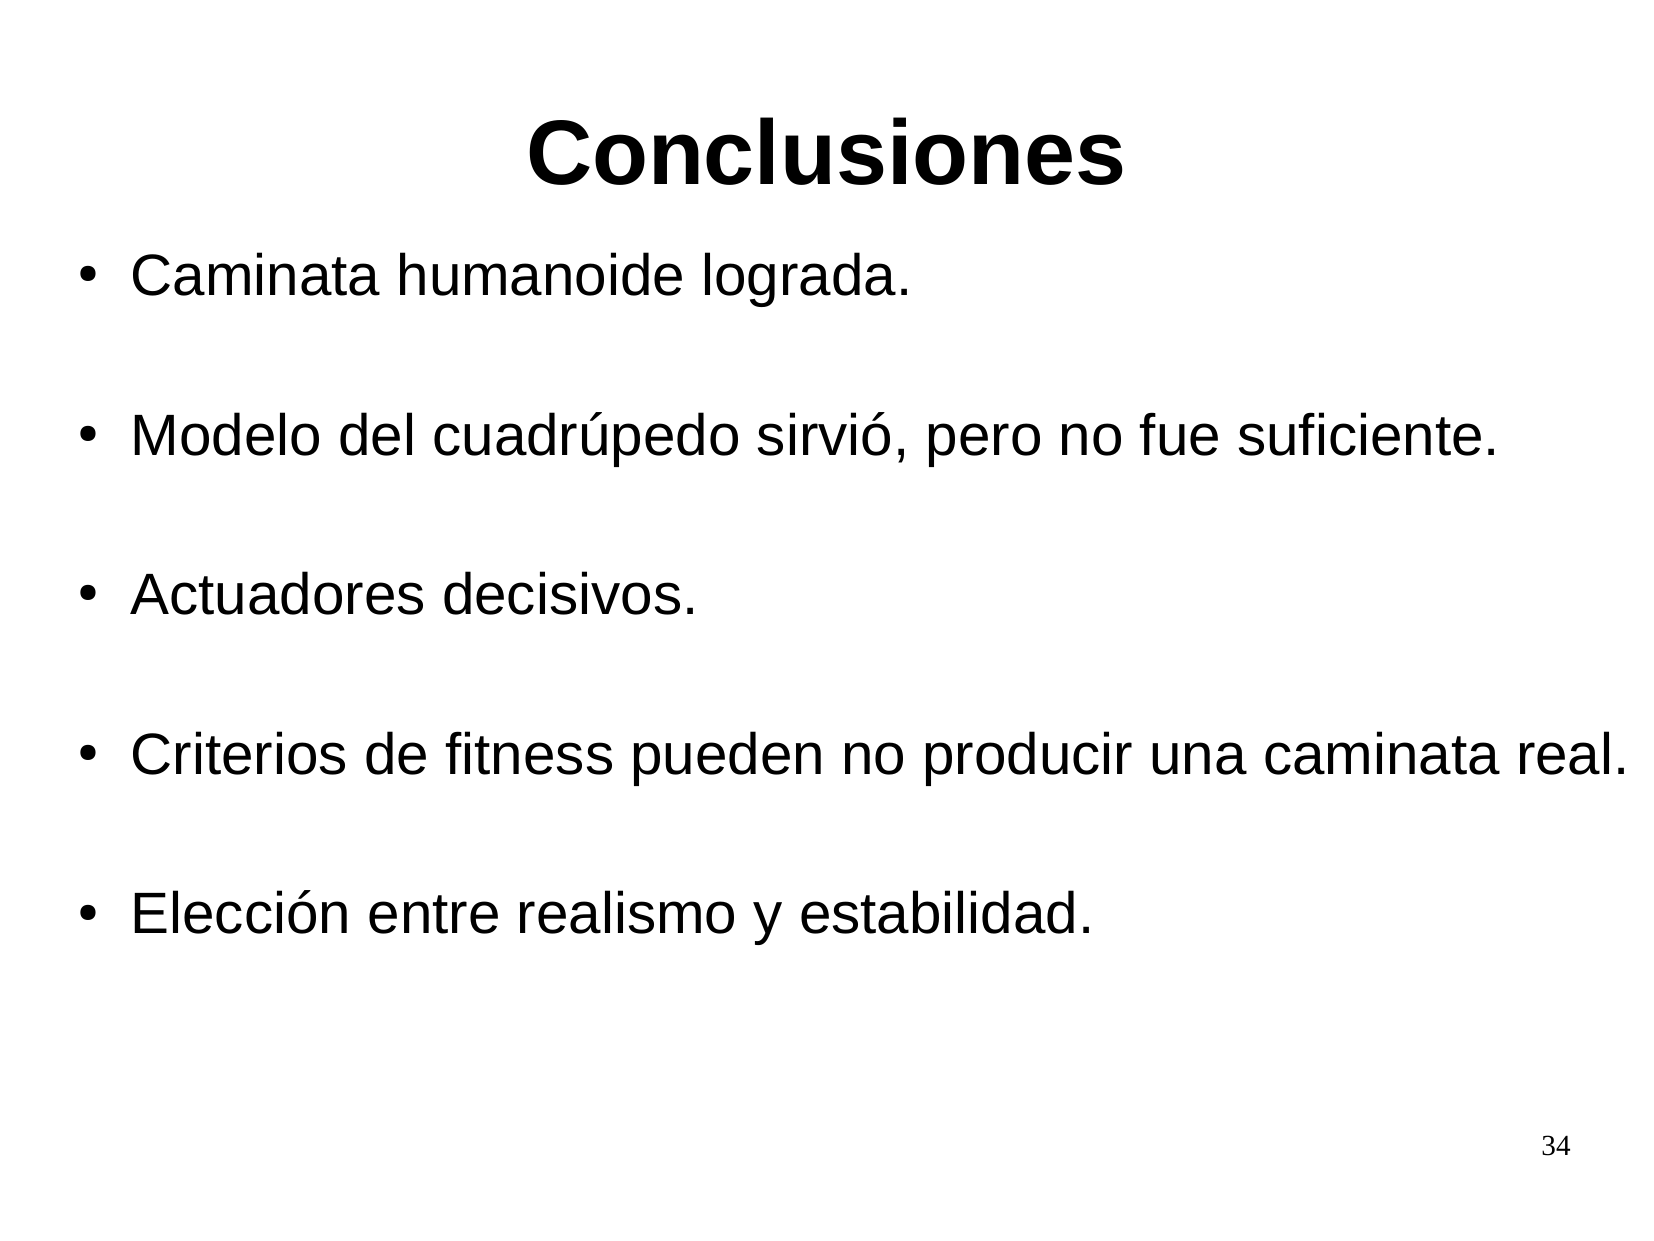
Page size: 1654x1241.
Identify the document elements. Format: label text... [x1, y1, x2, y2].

list Caminata humanoide lograda. Modelo del cuadrúpedo sirvió, pero no fue suficiente. Actuadores decisivos. Criterios de fitness pueden no producir una caminata real. Elección entre realismo y estabilidad. [60, 242, 1636, 1108]
title Conclusiones [82, 49, 1571, 242]
